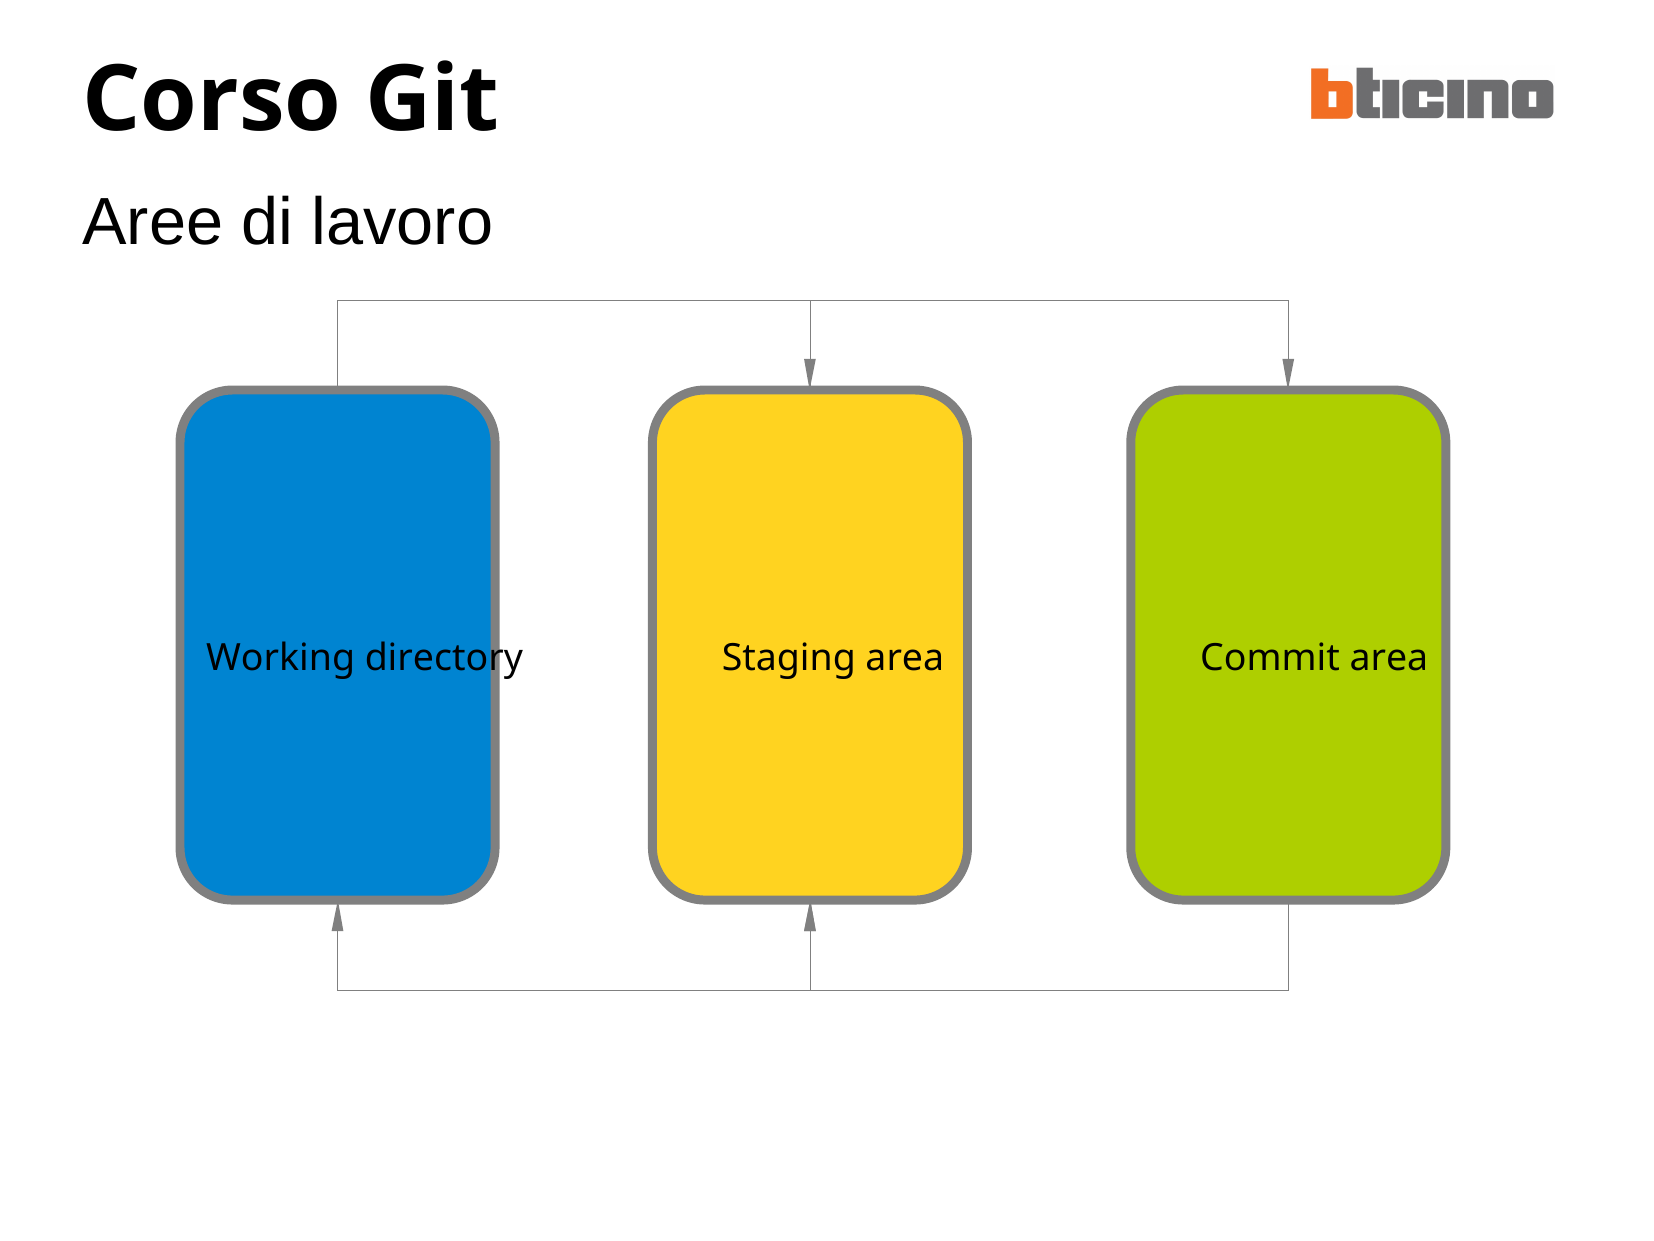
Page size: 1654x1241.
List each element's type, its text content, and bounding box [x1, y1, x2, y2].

text_box Staging area [707, 630, 911, 687]
text_box [1130, 390, 1446, 901]
text_box [652, 390, 968, 901]
text_box [180, 390, 496, 901]
title Corso Git [82, 48, 1570, 151]
text_box Commit area [1185, 630, 1392, 687]
text_box Working directory [191, 630, 471, 687]
list Aree di lavoro [82, 180, 1561, 1096]
